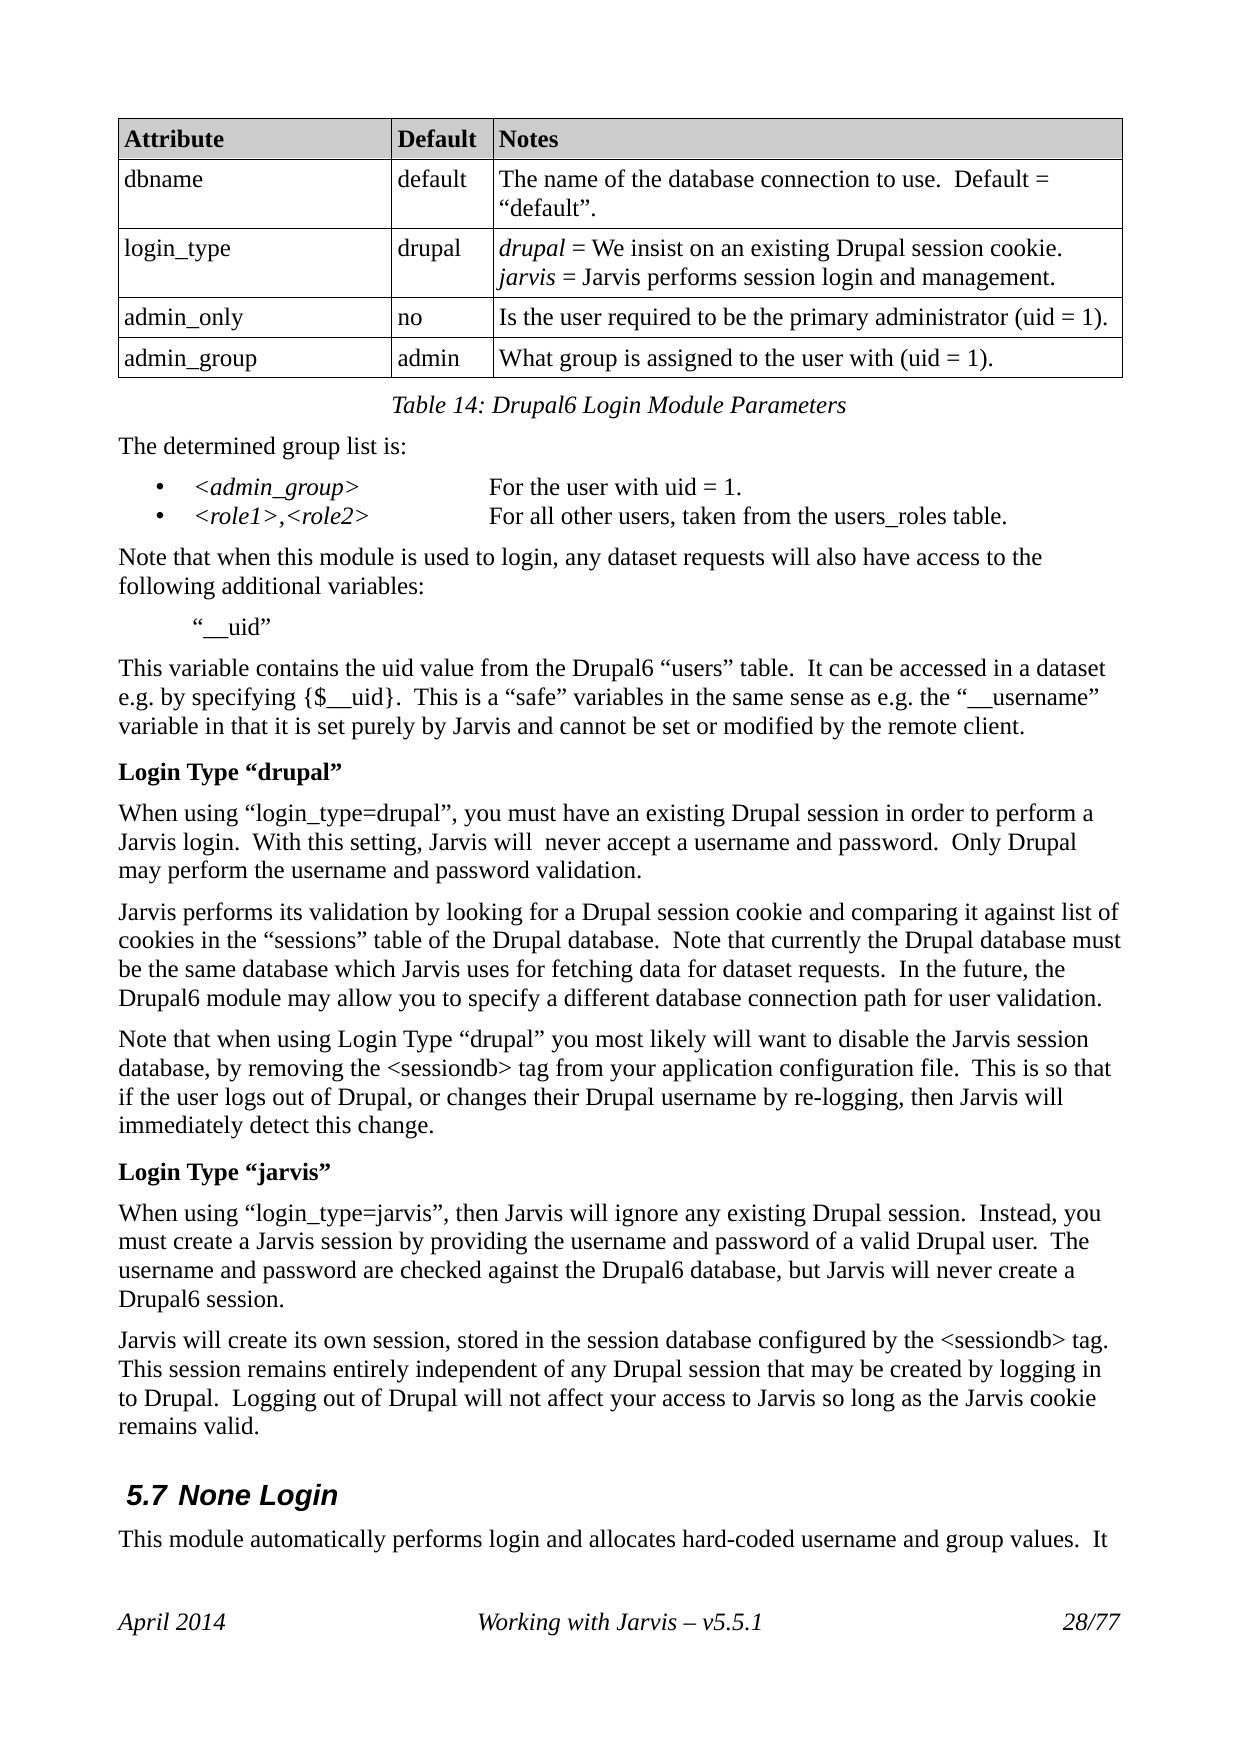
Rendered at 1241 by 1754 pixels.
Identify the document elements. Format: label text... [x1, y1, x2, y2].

text Jarvis performs its validation by looking for a Drupal session cookie and comparing it against list of cookies in the “sessions” table of the Drupal database. Note that currently the Drupal database must be the same database which Jarvis uses for fetching data for dataset requests. In the future, the Drupal6 module may allow you to specify a different database connection path for user validation. [118, 897, 1122, 1012]
subtitle Login Type “drupal” [118, 757, 1122, 786]
table_cell dbname [119, 160, 391, 227]
table_cell default [392, 160, 493, 227]
list <admin_group> For the user with uid = 1. [156, 472, 1122, 501]
text The determined group list is: [118, 431, 1122, 460]
text Note that when this module is used to login, any dataset requests will also have access to the following additional variables: [118, 542, 1122, 600]
table_header Attribute [119, 119, 391, 158]
list <role1>,<role2> For all other users, taken from the users_roles table. [156, 501, 1122, 530]
table_cell login_type [119, 229, 391, 297]
text When using “login_type=drupal”, you must have an existing Drupal session in order to perform a Jarvis login. With this setting, Jarvis will never accept a username and password. Only Drupal may perform the username and password validation. [118, 798, 1122, 884]
subtitle None Login [118, 1478, 1122, 1511]
table_cell What group is assigned to the user with (uid = 1). [494, 338, 1122, 377]
table_cell no [392, 298, 493, 337]
table_cell The name of the database connection to use. Default = “default”. [494, 160, 1122, 227]
table_cell drupal = We insist on an existing Drupal session cookie. jarvis = Jarvis performs session login and management. [494, 229, 1122, 297]
table_header Default [392, 119, 493, 158]
text Jarvis will create its own session, stored in the session database configured by the <sessiondb> tag. This session remains entirely independent of any Drupal session that may be created by logging in to Drupal. Logging out of Drupal will not affect your access to Jarvis so long as the Jarvis cookie remains valid. [118, 1325, 1122, 1440]
text When using “login_type=jarvis”, then Jarvis will ignore any existing Drupal session. Instead, you must create a Jarvis session by providing the username and password of a valid Drupal user. The username and password are checked against the Drupal6 database, but Jarvis will never create a Drupal6 session. [118, 1198, 1122, 1313]
text This variable contains the uid value from the Drupal6 “users” table. It can be accessed in a dataset e.g. by specifying {$__uid}. This is a “safe” variables in the same sense as e.g. the “__username” variable in that it is set purely by Jarvis and cannot be set or modified by the remote client. [118, 653, 1122, 740]
table_cell drupal [392, 229, 493, 297]
text Note that when using Login Type “drupal” you most likely will want to disable the Jarvis session database, by removing the <sessiondb> tag from your application configuration file. This is so that if the user logs out of Drupal, or changes their Drupal username by re-logging, then Jarvis will immediately detect this change. [118, 1024, 1122, 1139]
text Table 14: Drupal6 Login Module Parameters [118, 390, 1122, 418]
table_header Notes [494, 119, 1122, 158]
table_cell admin_group [119, 338, 391, 377]
subtitle Login Type “jarvis” [118, 1157, 1122, 1185]
text This module automatically performs login and allocates hard-coded username and group values. It [118, 1524, 1122, 1552]
table_cell Is the user required to be the primary administrator (uid = 1). [494, 298, 1122, 337]
table_cell admin [392, 338, 493, 377]
table_cell admin_only [119, 298, 391, 337]
text “__uid” [118, 612, 1122, 641]
